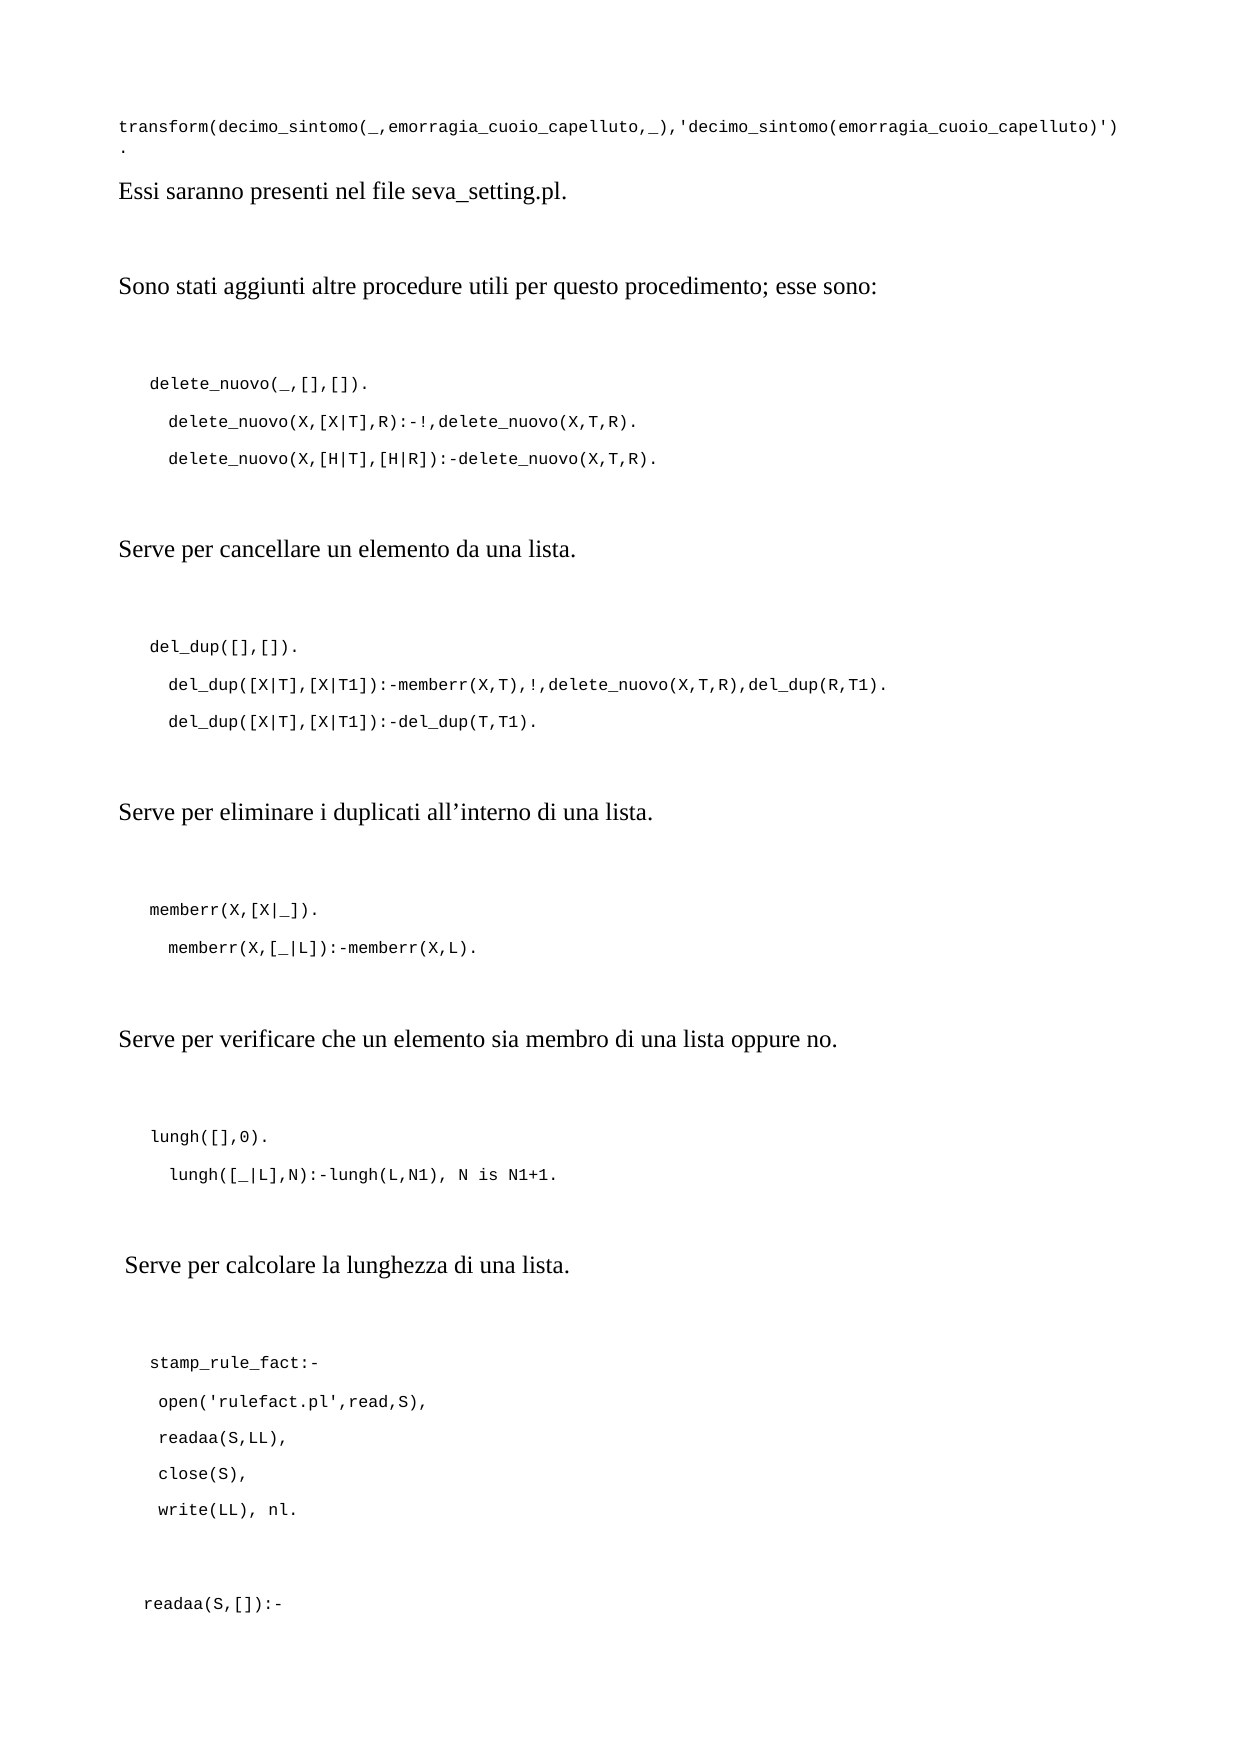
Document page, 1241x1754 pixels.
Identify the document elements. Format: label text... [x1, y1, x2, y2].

text del_dup([X|T],[X|T1]):-del_dup(T,T1). [118, 713, 1122, 732]
text transform(decimo_sintomo(_,emorragia_cuoio_capelluto,_),'decimo_sintomo(emorragia_cuoio_capelluto)'). [118, 118, 1122, 159]
text memberr(X,[X|_]). [118, 892, 1122, 921]
text close(S), [118, 1466, 1122, 1484]
text delete_nuovo(_,[],[]). [118, 366, 1122, 395]
text lungh([],0). [118, 1119, 1122, 1148]
text Serve per calcolare la lunghezza di una lista. [118, 1250, 1122, 1279]
text readaa(S,LL), [118, 1429, 1122, 1448]
text Serve per cancellare un elemento da una lista. [118, 534, 1122, 563]
text readaa(S,[]):- [118, 1586, 1122, 1614]
text delete_nuovo(X,[X|T],R):-!,delete_nuovo(X,T,R). [118, 414, 1122, 433]
text del_dup([],[]). [118, 629, 1122, 658]
text delete_nuovo(X,[H|T],[H|R]):-delete_nuovo(X,T,R). [118, 450, 1122, 469]
text del_dup([X|T],[X|T1]):-memberr(X,T),!,delete_nuovo(X,T,R),del_dup(R,T1). [118, 677, 1122, 696]
text Serve per eliminare i duplicati all’interno di una lista. [118, 797, 1122, 826]
text Essi saranno presenti nel file seva_setting.pl. [118, 176, 1122, 205]
text stamp_rule_fact:- [118, 1346, 1122, 1374]
text open('rulefact.pl',read,S), [118, 1393, 1122, 1412]
text Sono stati aggiunti altre procedure utili per questo procedimento; esse sono: [118, 271, 1122, 300]
text write(LL), nl. [118, 1502, 1122, 1521]
text memberr(X,[_|L]):-memberr(X,L). [118, 940, 1122, 959]
text lungh([_|L],N):-lungh(L,N1), N is N1+1. [118, 1167, 1122, 1185]
text Serve per verificare che un elemento sia membro di una lista oppure no. [118, 1024, 1122, 1052]
